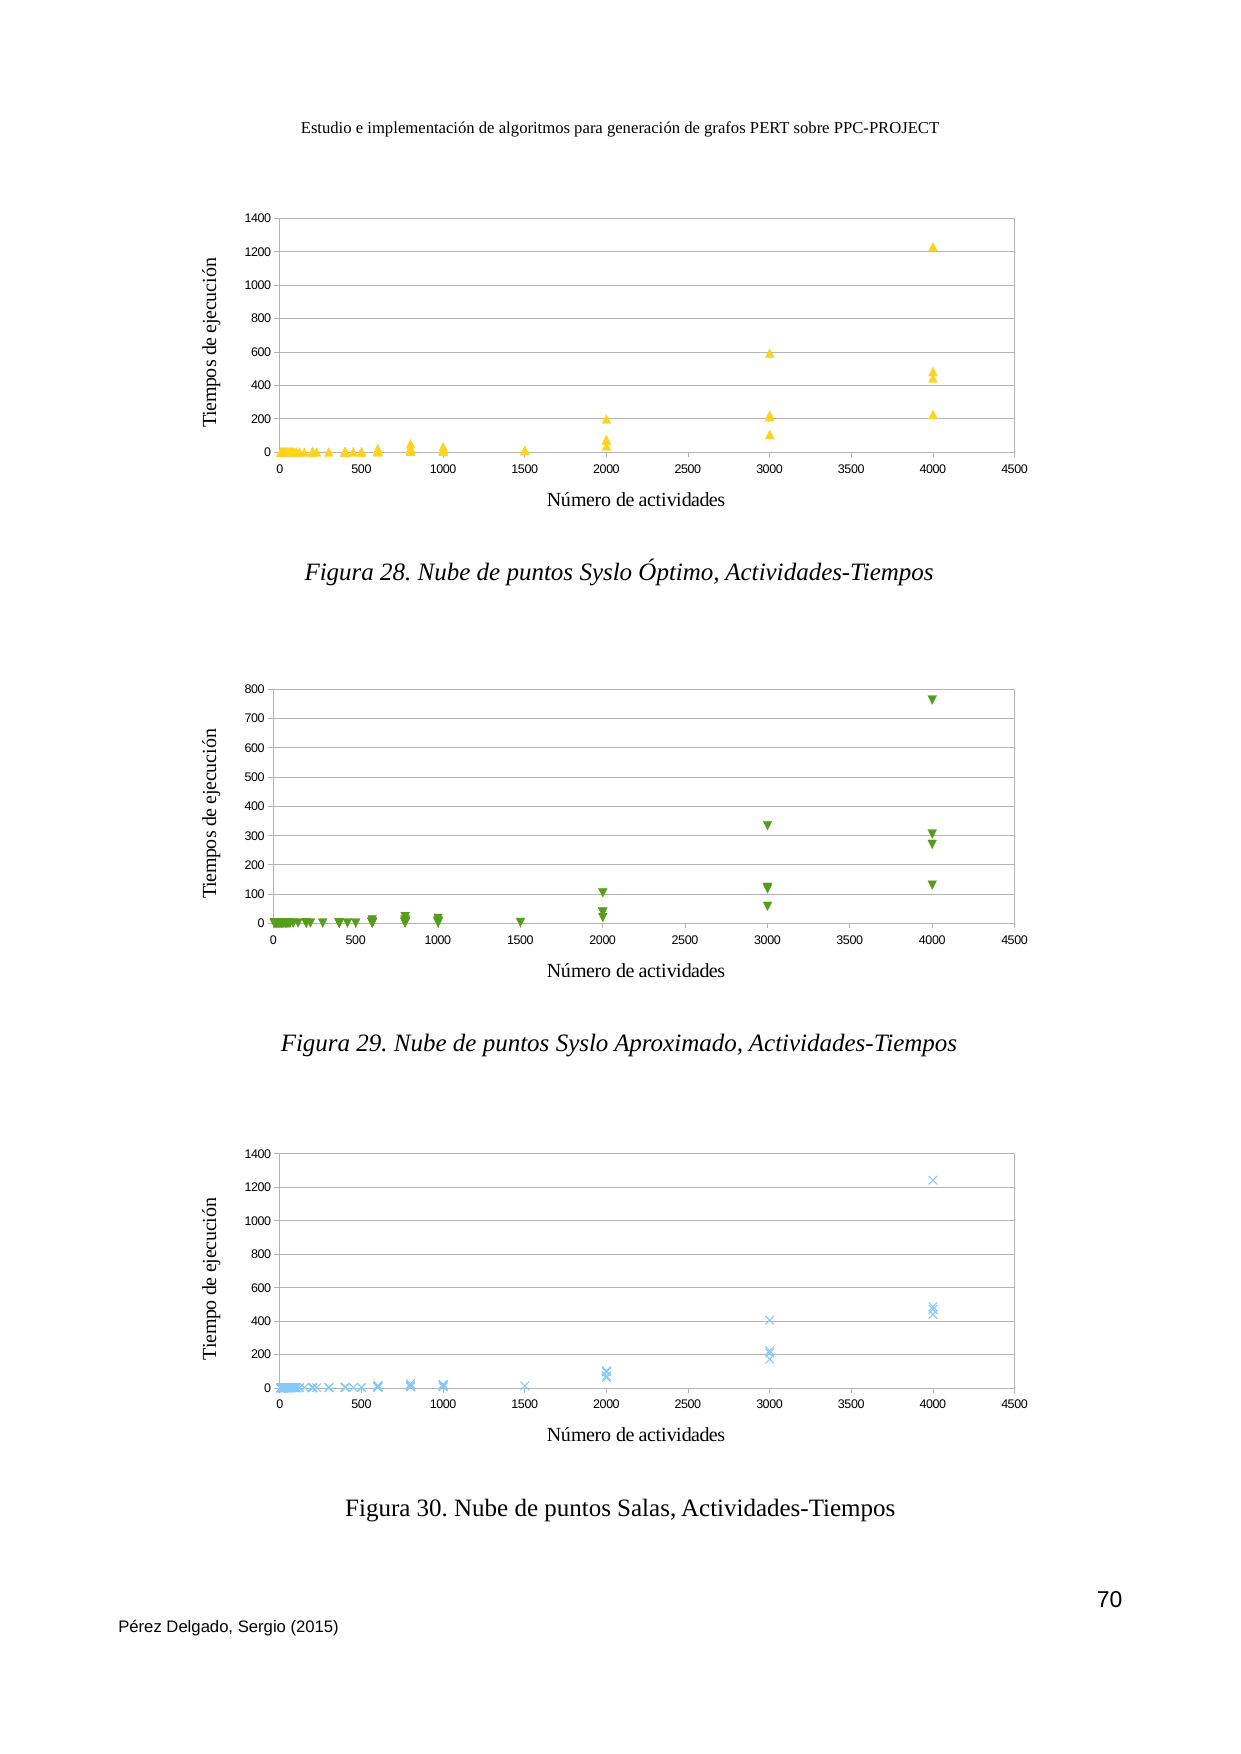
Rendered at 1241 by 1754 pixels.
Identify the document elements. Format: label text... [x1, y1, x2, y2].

text Figura 30. Nube de puntos Salas, Actividades-Tiempos [118, 1493, 1122, 1522]
text Figura 29. Nube de puntos Syslo Aproximado, Actividades-Tiempos [118, 1028, 1122, 1057]
text Figura 28. Nube de puntos Syslo Óptimo, Actividades-Tiempos [118, 557, 1122, 586]
